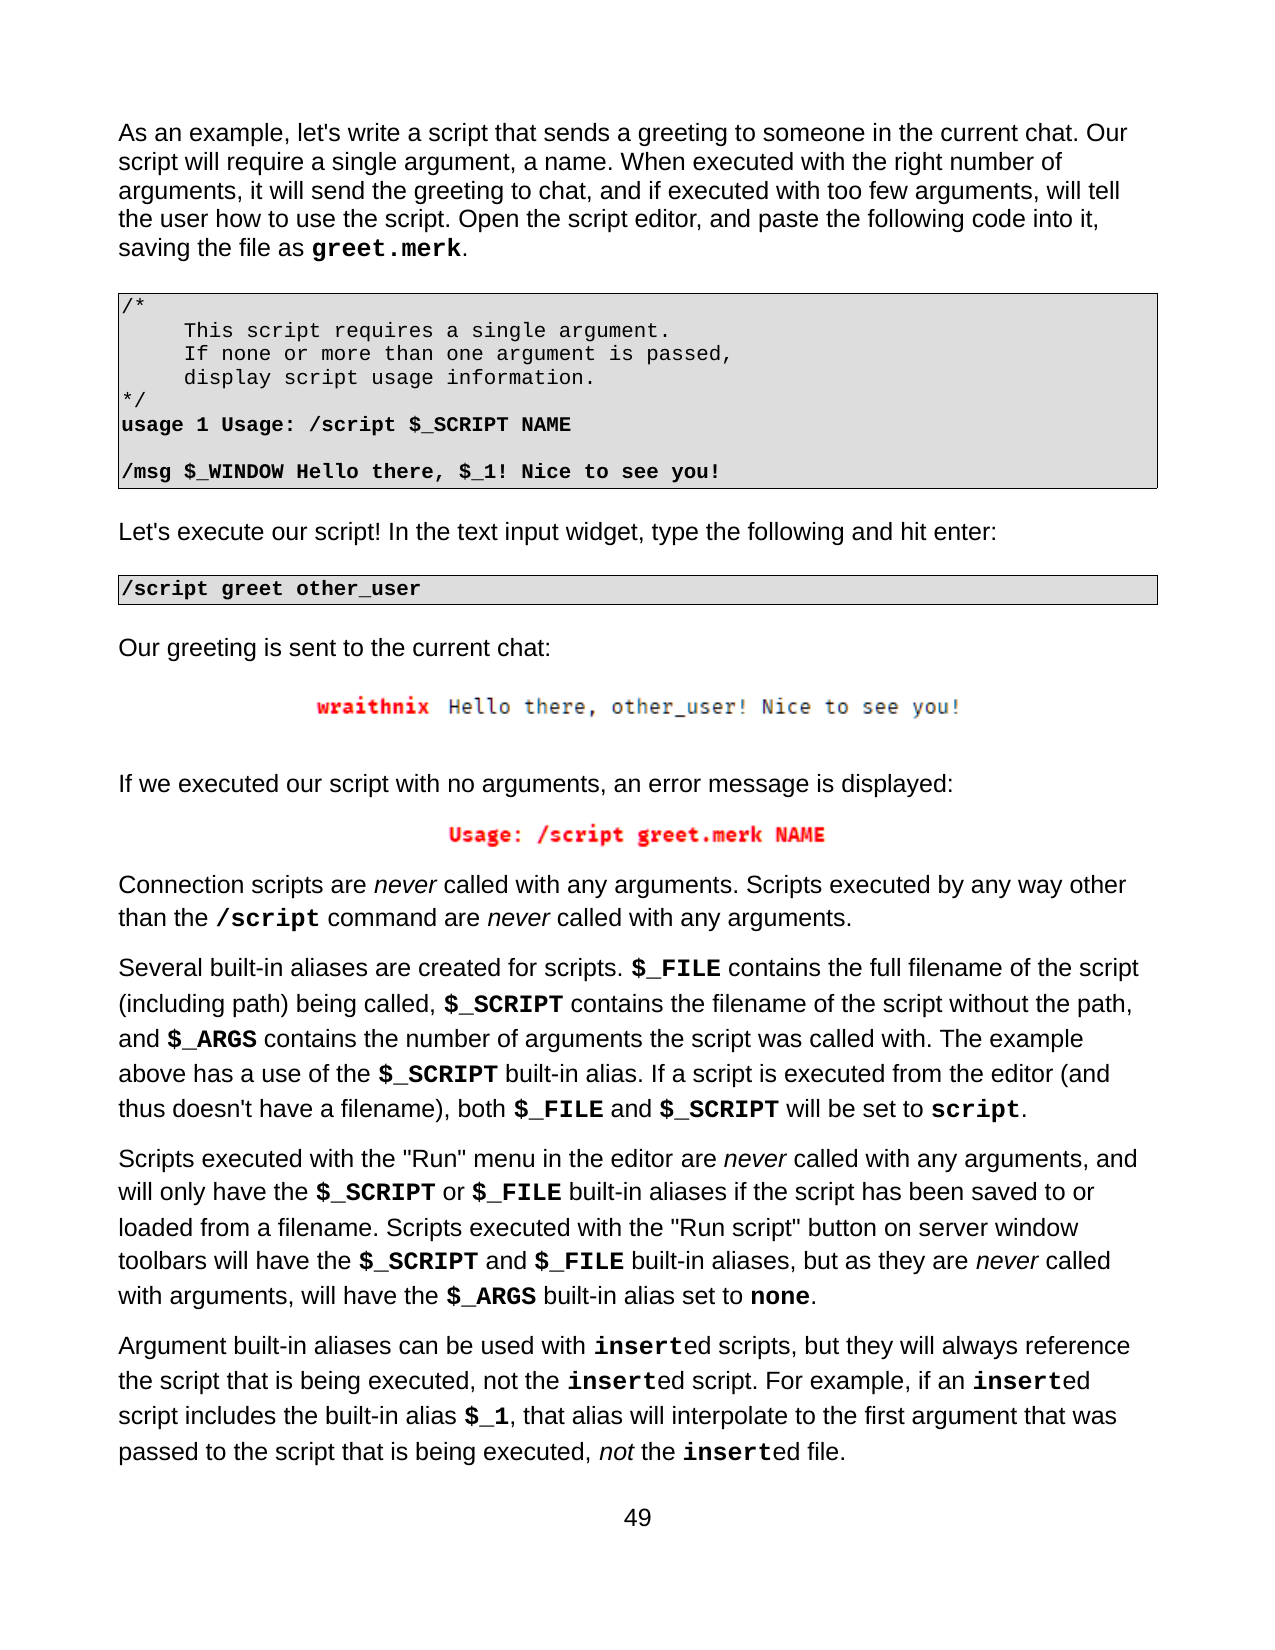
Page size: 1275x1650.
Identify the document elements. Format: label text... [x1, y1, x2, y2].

text Argument built-in aliases can be used with inserted scripts, but they will always reference the script that is being executed, not the inserted script. For example, if an inserted script includes the built-in alias $_1, that alias will interpolate to the first argument that was passed to the script that is being executed, not the inserted file. [118, 1331, 1157, 1467]
text Our greeting is sent to the current chat: [118, 633, 1157, 662]
text Scripts executed with the "Run" menu in the editor are never called with any arguments, and will only have the $_SCRIPT or $_FILE built-in aliases if the script has been saved to or loaded from a filename. Scripts executed with the "Run script" button on server window toolbars will have the $_SCRIPT and $_FILE built-in aliases, but as they are never called with arguments, will have the $_ARGS built-in alias set to none. [118, 1144, 1157, 1312]
text If we executed our script with no arguments, an error message is displayed: [118, 769, 1157, 798]
text Let's execute our script! In the text input widget, type the following and hit enter: [118, 517, 1157, 546]
text Several built-in aliases are created for scripts. $_FILE contains the full filename of the script (including path) being called, $_SCRIPT contains the filename of the script without the path, and $_ARGS contains the number of arguments the script was called with. The example above has a use of the $_SCRIPT built-in alias. If a script is executed from the editor (and thus doesn't have a filename), both $_FILE and $_SCRIPT will be set to script. [118, 953, 1157, 1125]
table_header /* This script requires a single argument. If none or more than one argument is passed, display script usage information. */ usage 1 Usage: /script $_SCRIPT NAME /msg $_WINDOW Hello there, $_1! Nice to see you! [119, 294, 1157, 488]
table_header /script greet other_user [119, 576, 1157, 604]
picture [311, 690, 964, 722]
text As an example, let's write a script that sends a greeting to someone in the current chat. Our script will require a single argument, a name. When executed with the right number of arguments, it will send the greeting to chat, and if executed with too few arguments, will tell the user how to use the script. Open the script editor, and paste the following code into it, saving the file as greet.merk. [118, 118, 1157, 264]
picture [443, 817, 832, 852]
text Connection scripts are never called with any arguments. Scripts executed by any way other than the /script command are never called with any arguments. [118, 870, 1157, 934]
